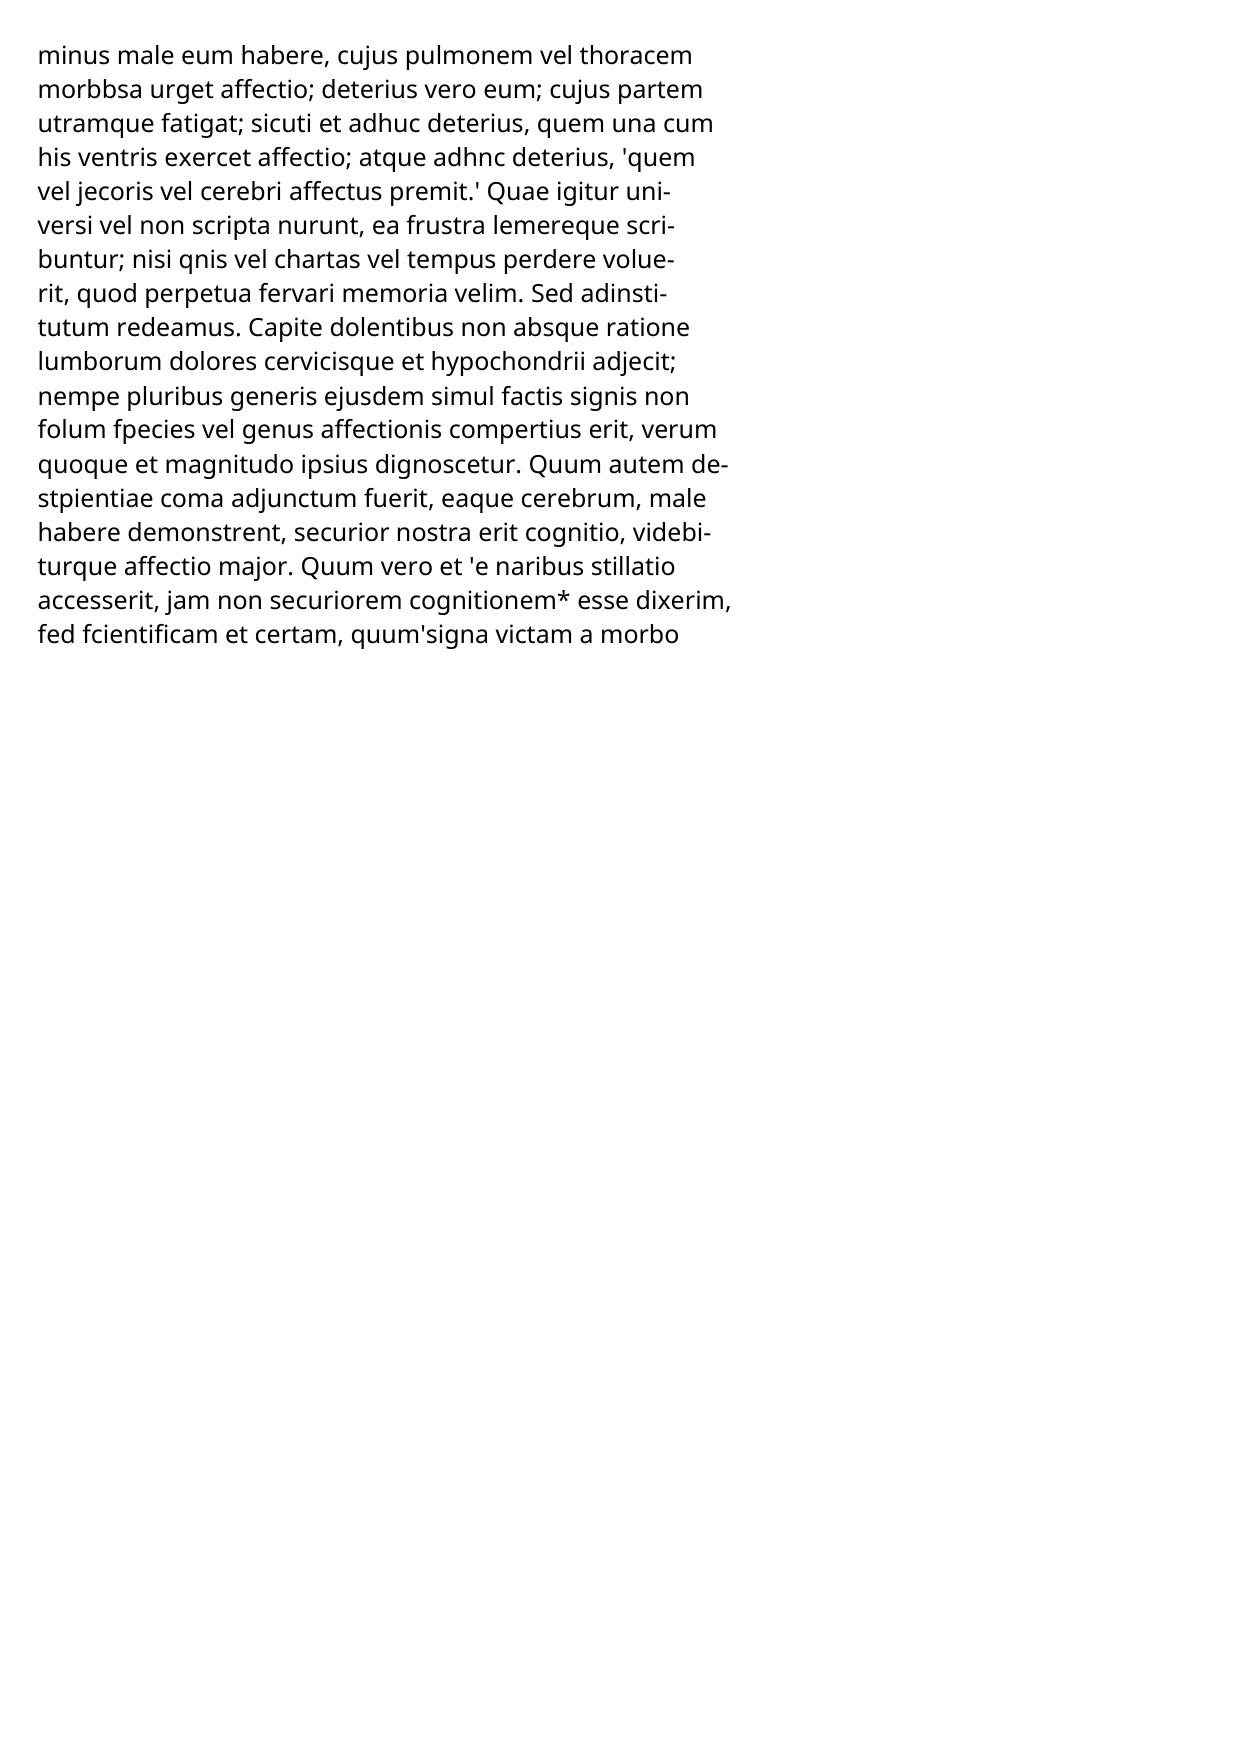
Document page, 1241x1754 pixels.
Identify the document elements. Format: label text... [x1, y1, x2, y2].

text minus male eum habere, cujus pulmonem vel thoracem morbbsa urget affectio; deterius vero eum; cujus partem utramque fatigat; sicuti et adhuc deterius, quem una cum his ventris exercet affectio; atque adhnc deterius, 'quem vel jecoris vel cerebri affectus premit.' Quae igitur uni- versi vel non scripta nurunt, ea frustra lemereque scri- buntur; nisi qnis vel chartas vel tempus perdere volue- rit, quod perpetua fervari memoria velim. Sed adinsti- tutum redeamus. Capite dolentibus non absque ratione lumborum dolores cervicisque et hypochondrii adjecit; nempe pluribus generis ejusdem simul factis signis non folum fpecies vel genus affectionis compertius erit, verum quoque et magnitudo ipsius dignoscetur. Quum autem de- stpientiae coma adjunctum fuerit, eaque cerebrum, male habere demonstrent, securior nostra erit cognitio, videbi- turque affectio major. Quum vero et 'e naribus stillatio accesserit, jam non securiorem cognitionem* esse dixerim, fed fcientificam et certam, quum'signa victam a morbo [37, 37, 1203, 651]
